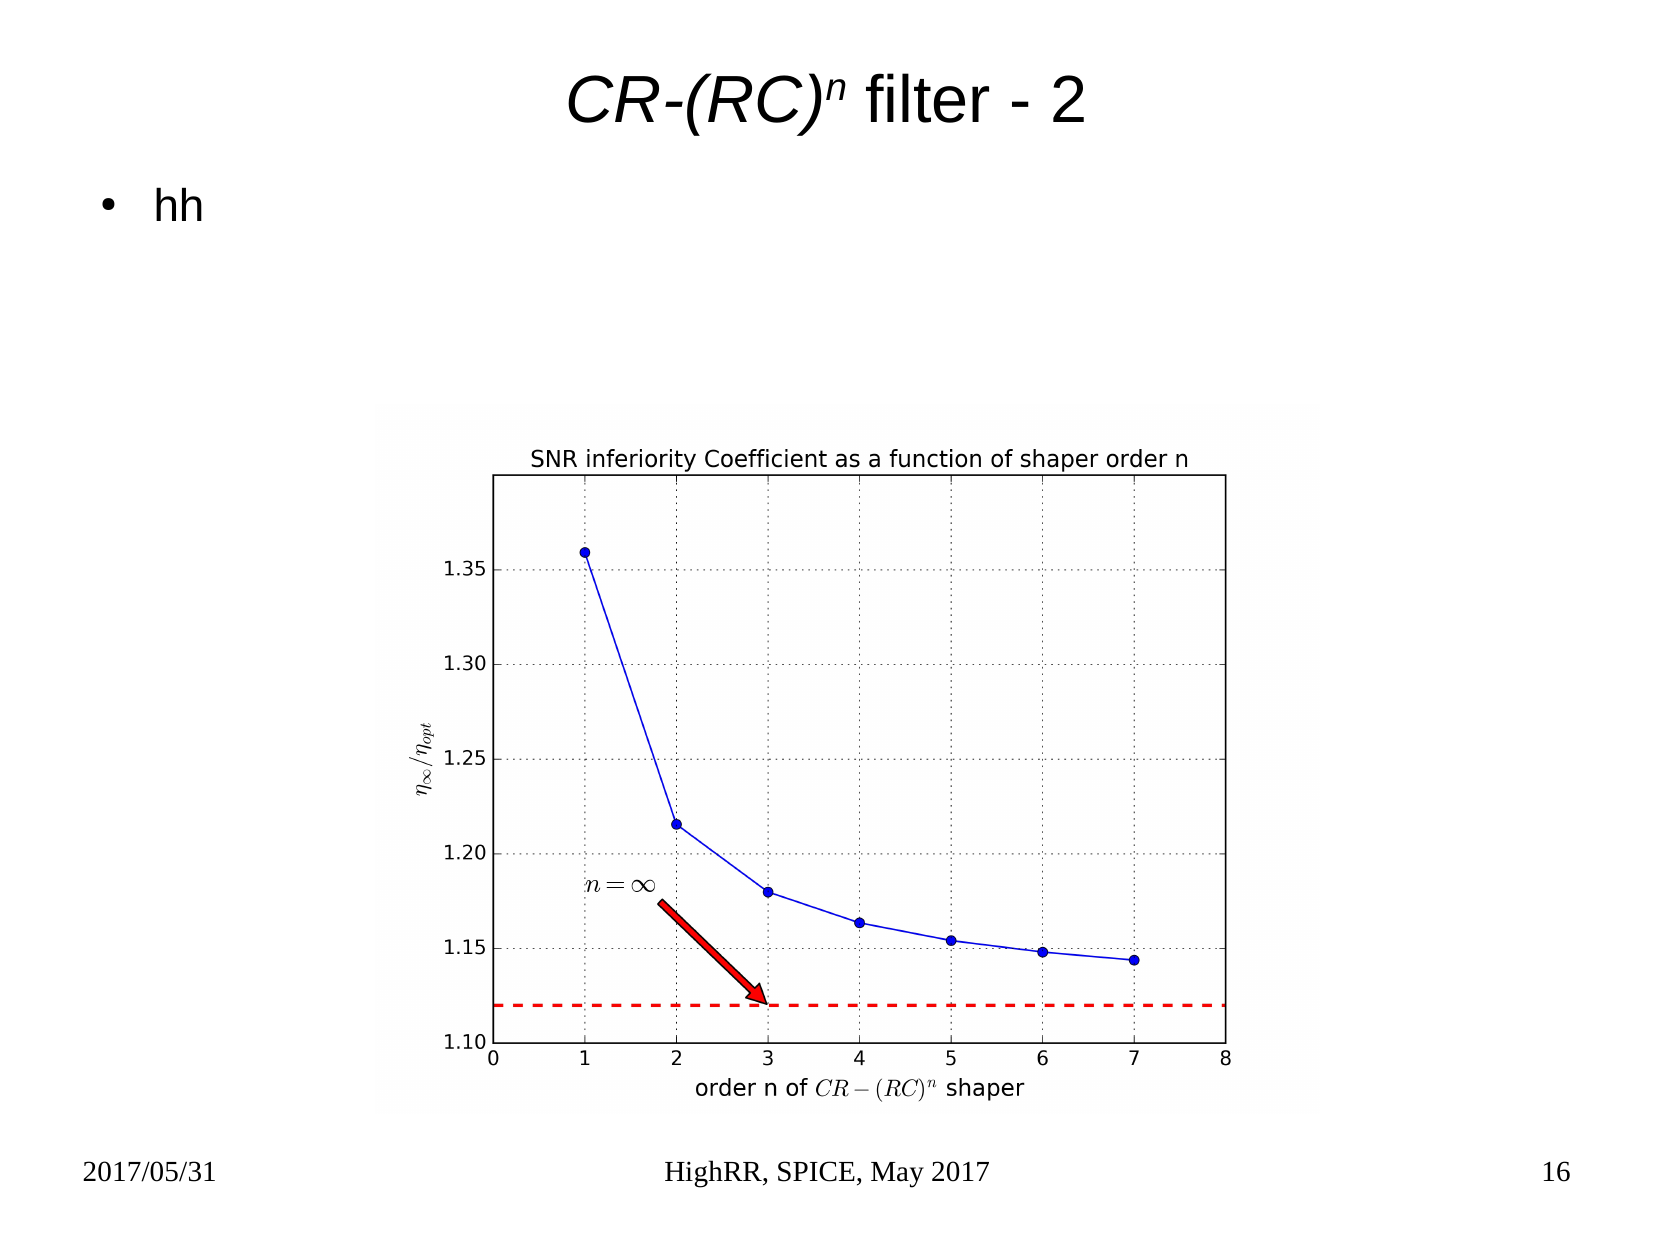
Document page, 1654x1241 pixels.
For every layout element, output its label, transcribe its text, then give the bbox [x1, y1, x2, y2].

title CR-(RC)n filter - 2 [82, 49, 1571, 151]
picture [375, 404, 1320, 1114]
list hh [82, 180, 1571, 1141]
